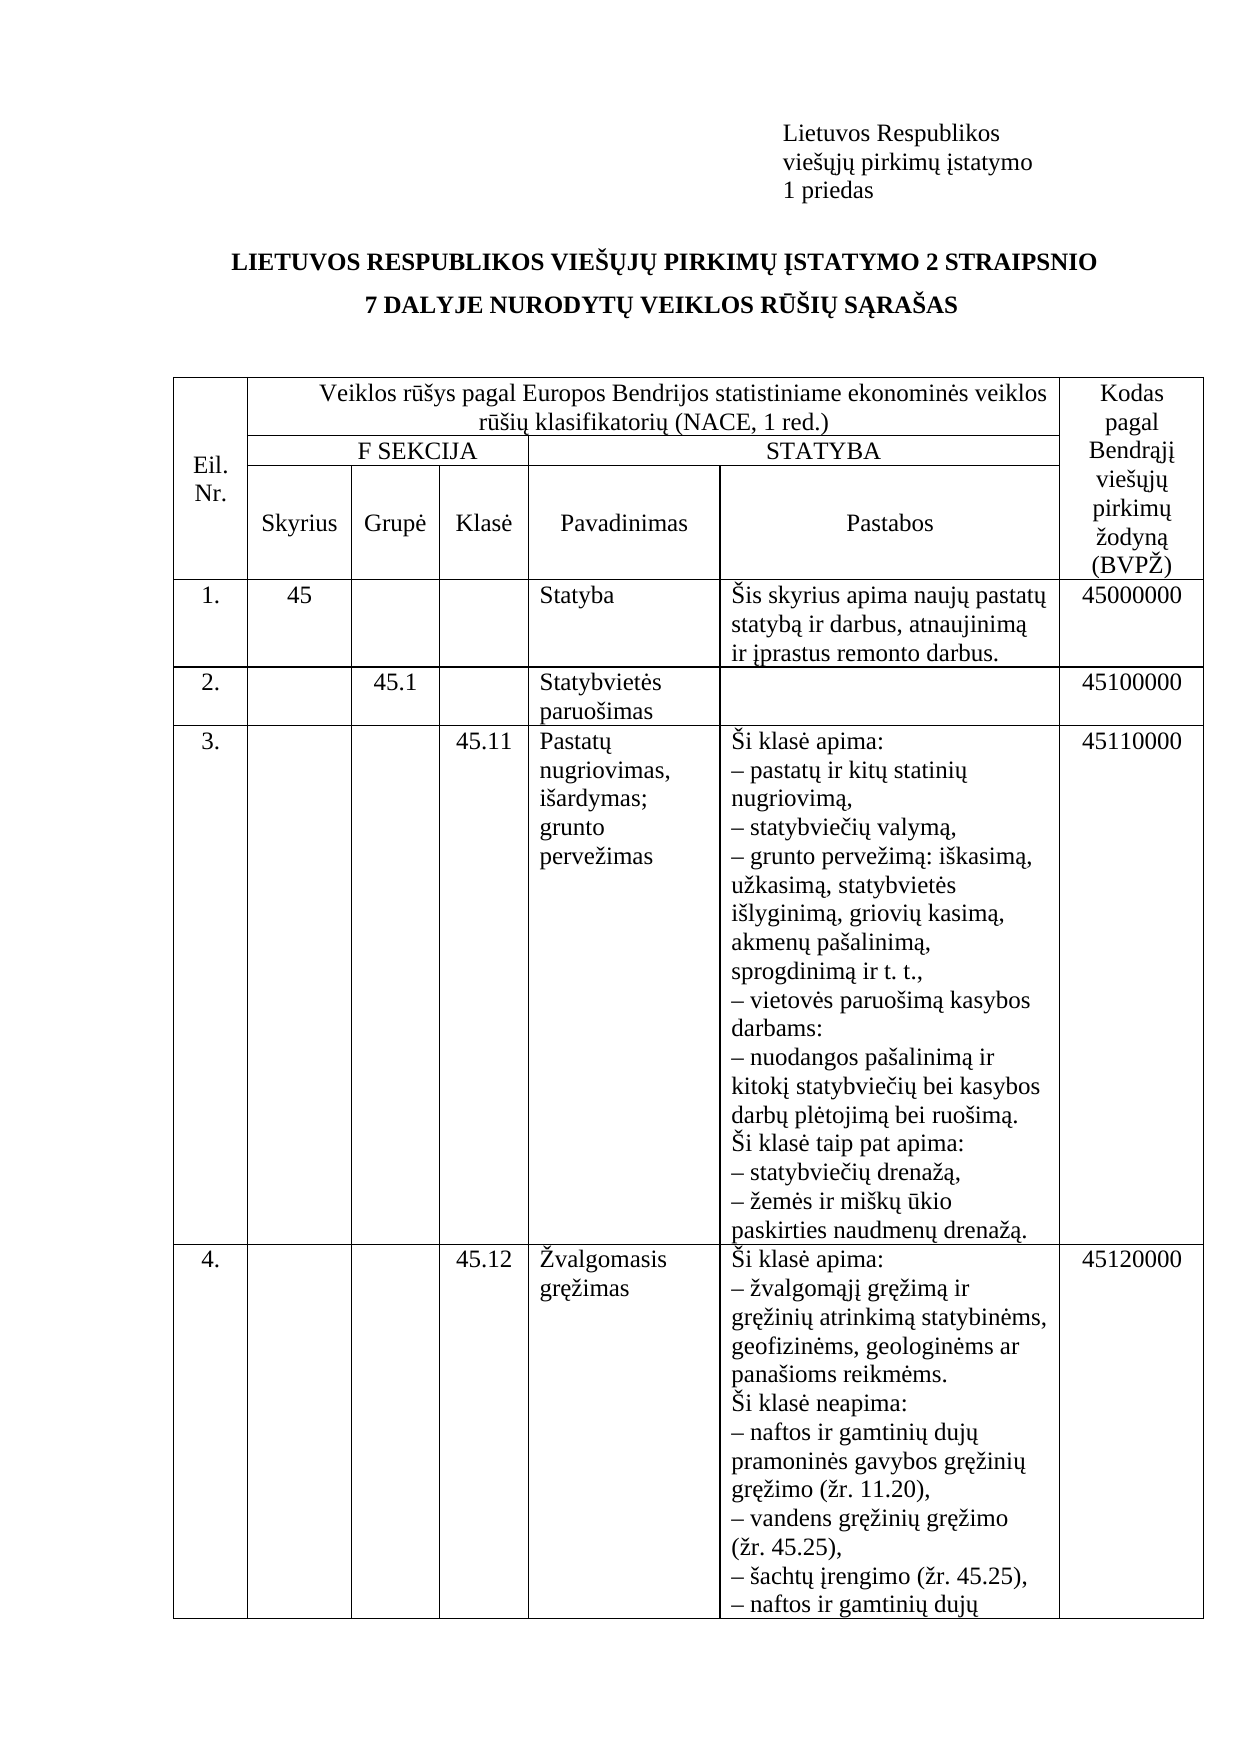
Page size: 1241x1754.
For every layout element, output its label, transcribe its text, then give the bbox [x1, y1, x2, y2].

text LIETUVOS RESPUBLIKOS VIEŠŲJŲ PIRKIMŲ ĮSTATYMO 2 STRAIPSNIO 7 DALYJE NURODYTŲ VEIKLOS RŪŠIŲ SĄRAŠAS [177, 247, 1152, 319]
table_header Veiklos rūšys pagal Europos Bendrijos statistiniame ekonominės veiklos rūšių klasifikatorių (NACE, 1 red.) [248, 378, 1059, 435]
text Lietuvos Respublikos [780, 118, 1152, 147]
table_cell [352, 726, 439, 1243]
table_cell 45120000 [1060, 1245, 1203, 1618]
table_cell Šis skyrius apima naujų pastatų statybą ir darbus, atnaujinimą ir įprastus remonto darbus. [721, 580, 1059, 666]
table_cell [440, 668, 528, 725]
table_cell 45100000 [1060, 668, 1203, 725]
table_cell 45110000 [1060, 726, 1203, 1243]
table_cell Skyrius [248, 466, 351, 579]
table_cell Statybvietės paruošimas [529, 668, 719, 725]
table_cell 45000000 [1060, 580, 1203, 666]
table_cell 4. [174, 1245, 247, 1618]
table_cell 1. [174, 580, 247, 666]
table_cell Žvalgomasis gręžimas [529, 1245, 719, 1618]
table_cell 45.11 [440, 726, 528, 1243]
text 1 priedas [780, 176, 1152, 204]
table_cell 45.12 [440, 1245, 528, 1618]
table_cell Grupė [352, 466, 439, 579]
table_cell [721, 668, 1059, 725]
table_cell [248, 668, 351, 725]
table_cell [352, 580, 439, 666]
table_cell Ši klasė apima: – žvalgomąjį gręžimą ir gręžinių atrinkimą statybinėms, geofizinėms, geologinėms ar panašioms reikmėms. Ši klasė neapima: – naftos ir gamtinių dujų pramoninės gavybos gręžinių gręžimo (žr. 11.20), – vandens gręžinių gręžimo (žr. 45.25), – šachtų įrengimo (žr. 45.25), – naftos ir gamtinių dujų [721, 1245, 1059, 1618]
table_cell 45 [248, 580, 351, 666]
table_cell Klasė [440, 466, 528, 579]
table_header Kodas pagal Bendrąjį viešųjų pirkimų žodyną (BVPŽ) [1060, 378, 1203, 579]
table_cell F SEKCIJA [248, 436, 528, 465]
table_cell Pavadinimas [529, 466, 719, 579]
table_cell [248, 1245, 351, 1618]
table_cell Ši klasė apima: – pastatų ir kitų statinių nugriovimą, – statybviečių valymą, – grunto pervežimą: iškasimą, užkasimą, statybvietės išlyginimą, griovių kasimą, akmenų pašalinimą, sprogdinimą ir t. t., – vietovės paruošimą kasybos darbams: – nuodangos pašalinimą ir kitokį statybviečių bei kasybos darbų plėtojimą bei ruošimą. Ši klasė taip pat apima: – statybviečių drenažą, – žemės ir miškų ūkio paskirties naudmenų drenažą. [721, 726, 1059, 1243]
table_cell Statyba [529, 580, 719, 666]
table_cell 2. [174, 668, 247, 725]
table_cell Pastatų nugriovimas, išardymas; grunto pervežimas [529, 726, 719, 1243]
table_cell STATYBA [529, 436, 1059, 465]
table_cell 45.1 [352, 668, 439, 725]
table_cell [352, 1245, 439, 1618]
table_cell Pastabos [721, 466, 1059, 579]
text viešųjų pirkimų įstatymo [780, 147, 1152, 176]
table_cell [248, 726, 351, 1243]
table_header Eil. Nr. [174, 378, 247, 579]
table_cell 3. [174, 726, 247, 1243]
table_cell [440, 580, 528, 666]
